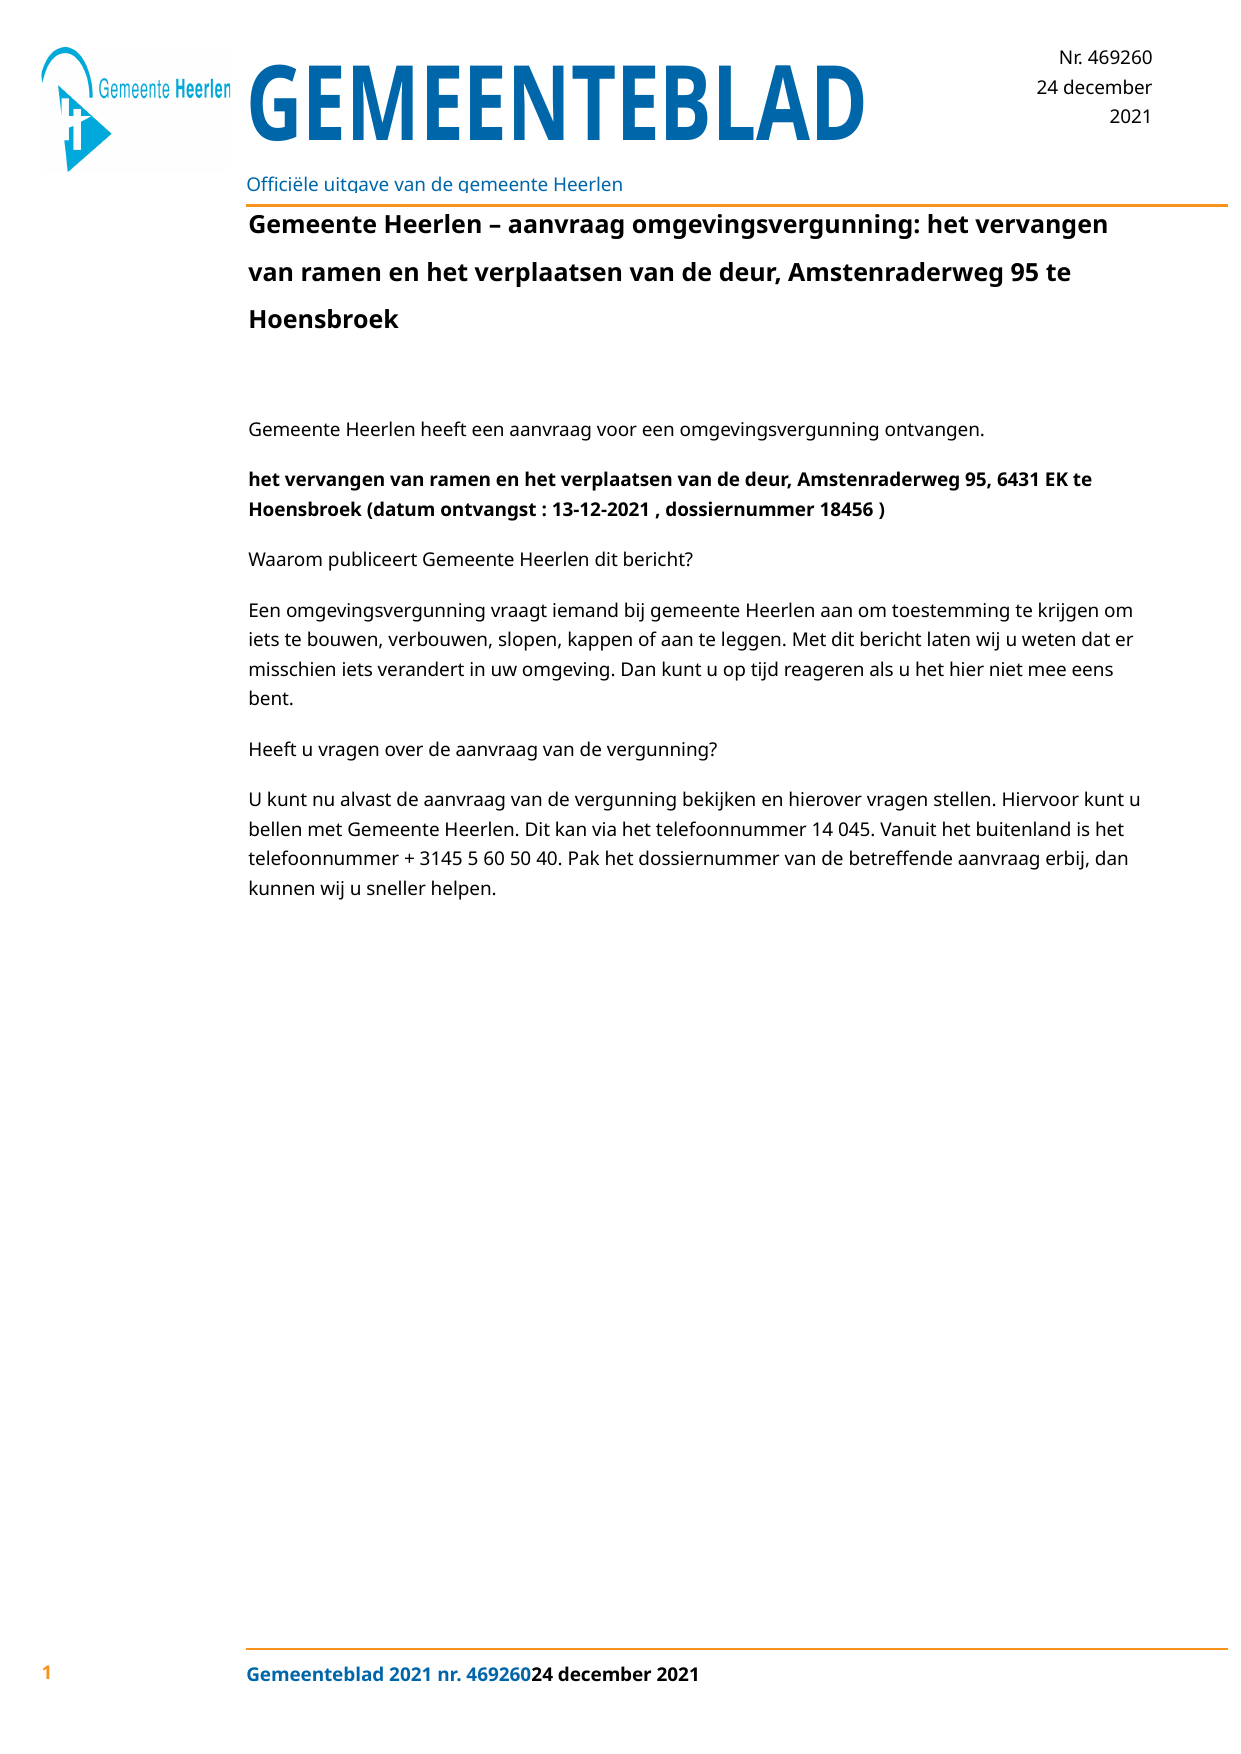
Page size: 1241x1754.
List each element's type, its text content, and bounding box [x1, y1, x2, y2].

text Heeft u vragen over de aanvraag van de vergunning? [248, 736, 1152, 762]
text Een omgevingsvergunning vraagt iemand bij gemeente Heerlen aan om toestemming te krijgen om iets te bouwen, verbouwen, slopen, kappen of aan te leggen. Met dit bericht laten wij u weten dat er misschien iets verandert in uw omgeving. Dan kunt u op tijd reageren als u het hier niet mee eens bent. [248, 597, 1152, 711]
picture [41, 47, 59, 70]
text Gemeente Heerlen – aanvraag omgevingsvergunning: het vervangen van ramen en het verplaatsen van de deur, Amstenraderweg 95 te Hoensbroek [248, 207, 1152, 336]
text Gemeente Heerlen heeft een aanvraag voor een omgevingsvergunning ontvangen. [248, 416, 1152, 442]
text Waarom publiceert Gemeente Heerlen dit bericht? [248, 546, 1152, 572]
text U kunt nu alvast de aanvraag van de vergunning bekijken en hierover vragen stellen. Hiervoor kunt u bellen met Gemeente Heerlen. Dit kan via het telefoonnummer 14 045. Vanuit het buitenland is het telefoonnummer + 3145 5 60 50 40. Pak het dossiernummer van de betreffende aanvraag erbij, dan kunnen wij u sneller helpen. [248, 786, 1152, 901]
picture [41, 47, 231, 172]
text het vervangen van ramen en het verplaatsen van de deur, Amstenraderweg 95, 6431 EK te Hoensbroek (datum ontvangst : 13-12-2021 , dossiernummer 18456 ) [248, 466, 1152, 522]
